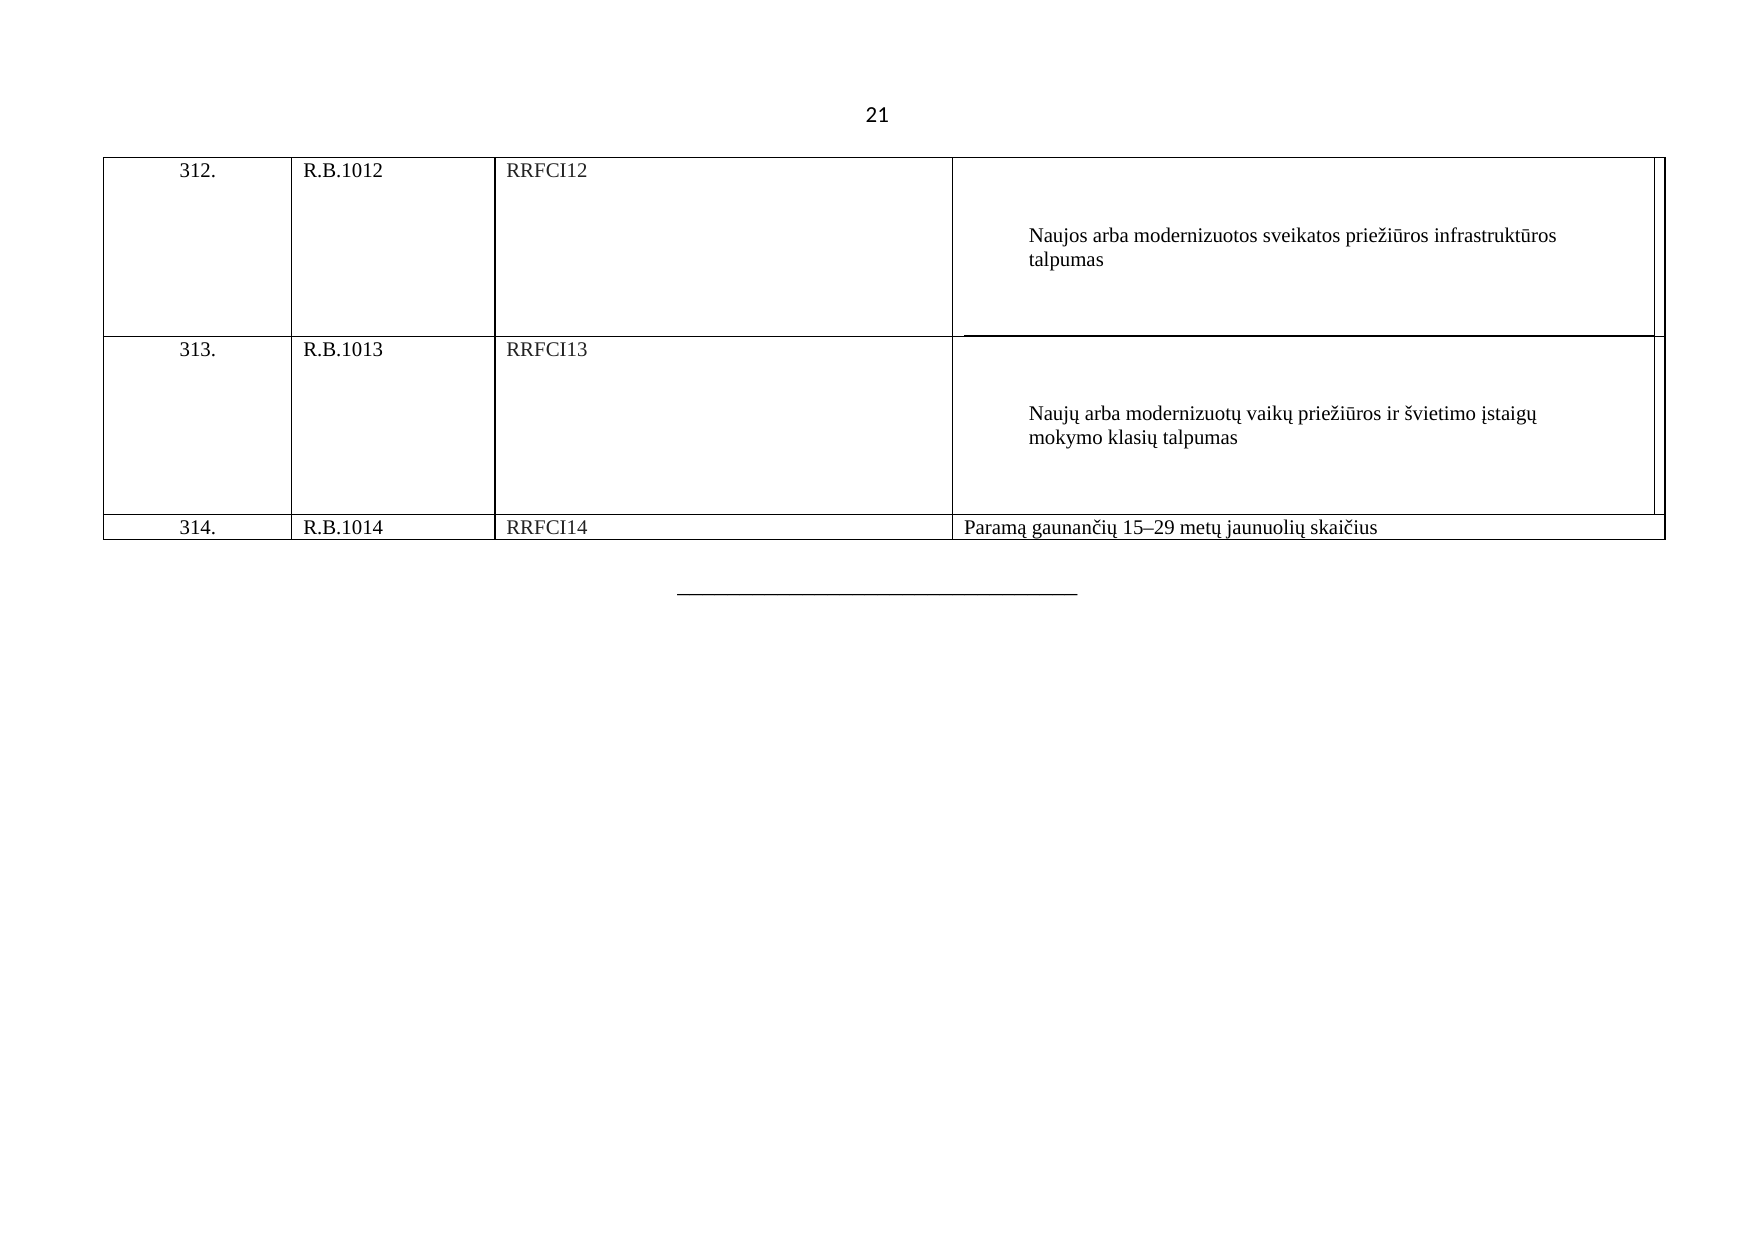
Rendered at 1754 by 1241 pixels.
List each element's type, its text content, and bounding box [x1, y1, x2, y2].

table_cell R.B.1012 [292, 158, 494, 336]
table_cell Paramą gaunančių 15–29 metų jaunuolių skaičius [953, 515, 1664, 539]
table_cell R.B.1013 [292, 337, 494, 514]
table_cell RRFCI13 [496, 337, 952, 514]
table_cell RRFCI12 [496, 158, 952, 336]
table_cell R.B.1014 [292, 515, 494, 539]
table_cell Naujų arba modernizuotų vaikų priežiūros ir švietimo įstaigų mokymo klasių talpumas [953, 337, 1654, 514]
text ________________________________ [103, 569, 1651, 597]
table_cell [1655, 158, 1664, 336]
table_cell 313. [104, 337, 291, 514]
table_cell 312. [104, 158, 291, 336]
table_cell 314. [104, 515, 291, 539]
table_cell Naujos arba modernizuotos sveikatos priežiūros infrastruktūros talpumas [953, 158, 1654, 336]
table_cell RRFCI14 [496, 515, 952, 539]
